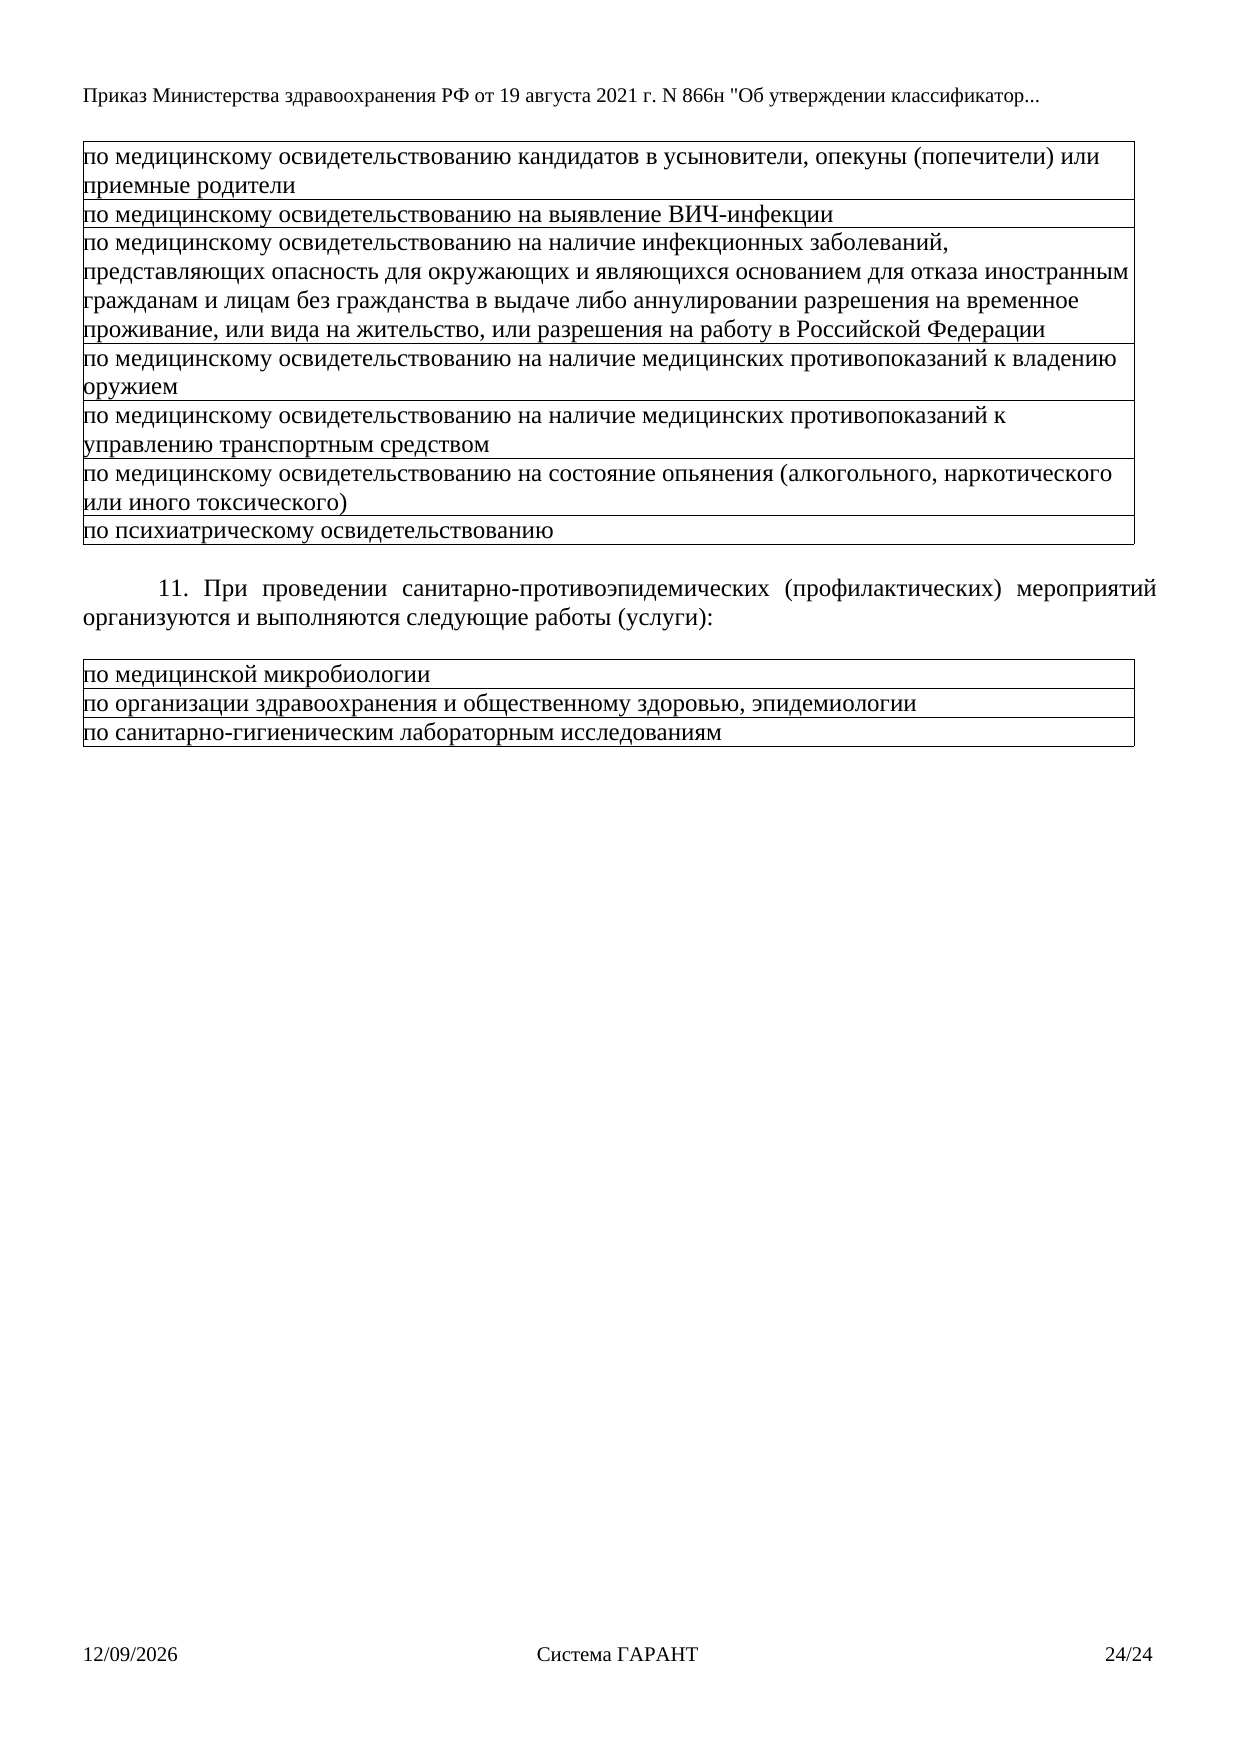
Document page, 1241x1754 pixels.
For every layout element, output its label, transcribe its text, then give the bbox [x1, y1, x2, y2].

table_cell по медицинскому освидетельствованию на наличие медицинских противопоказаний к управлению транспортным средством [84, 401, 1134, 458]
table_cell по медицинскому освидетельствованию на наличие инфекционных заболеваний, представляющих опасность для окружающих и являющихся основанием для отказа иностранным гражданам и лицам без гражданства в выдаче либо аннулировании разрешения на временное проживание, или вида на жительство, или разрешения на работу в Российской Федерации [84, 228, 1134, 343]
table_header по медицинской микробиологии [84, 660, 1134, 688]
table_cell по медицинскому освидетельствованию на состояние опьянения (алкогольного, наркотического или иного токсического) [84, 459, 1134, 515]
table_cell по медицинскому освидетельствованию на наличие медицинских противопоказаний к владению оружием [84, 344, 1134, 400]
table_cell по психиатрическому освидетельствованию [84, 516, 1134, 544]
text 11. При проведении санитарно-противоэпидемических (профилактических) мероприятий организуются и выполняются следующие работы (услуги): [83, 573, 1157, 631]
table_header по медицинскому освидетельствованию кандидатов в усыновители, опекуны (попечители) или приемные родители [84, 142, 1134, 199]
table_cell по санитарно-гигиеническим лабораторным исследованиям [84, 718, 1134, 746]
table_cell по медицинскому освидетельствованию на выявление ВИЧ-инфекции [84, 200, 1134, 227]
table_cell по организации здравоохранения и общественному здоровью, эпидемиологии [84, 689, 1134, 717]
